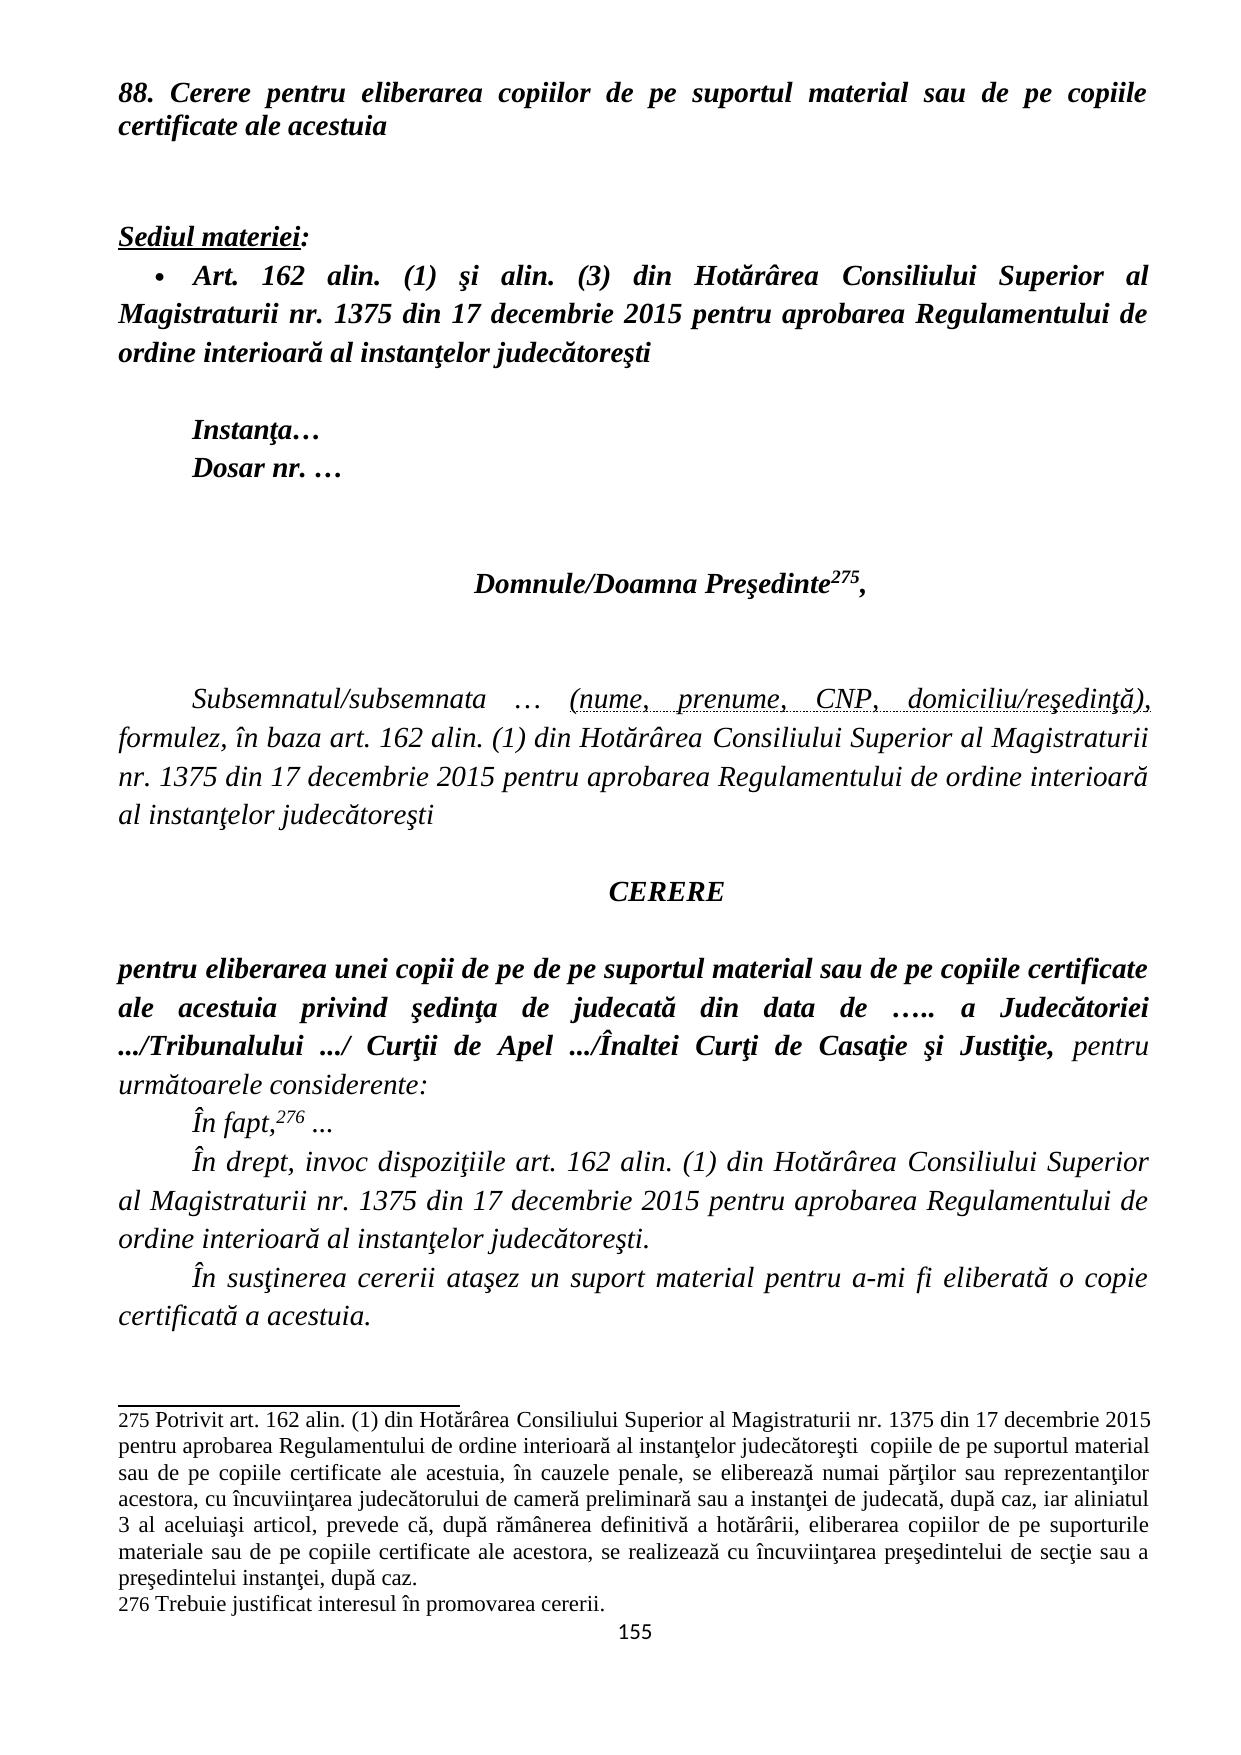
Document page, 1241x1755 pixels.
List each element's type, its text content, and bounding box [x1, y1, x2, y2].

text Instanţa… [118, 412, 1152, 445]
list Subsemnatul/subsemnata … (nume, prenume, CNP, domiciliu/reşedinţă), formulez, în baza art. 162 alin. (1) din Hotărârea Consiliului Superior al Magistraturii nr. 1375 din 17 decembrie 2015 pentru aprobarea Regulamentului de ordine interioară al instanţelor judecătoreşti [118, 682, 1152, 831]
text În susţinerea cererii ataşez un suport material pentru a-mi fi eliberată o copie certificată a acestuia. [118, 1260, 1152, 1332]
text Domnule/Doamna Preşedinte, [118, 566, 1152, 599]
text În drept, invoc dispoziţiile art. 162 alin. (1) din Hotărârea Consiliului Superior al Magistraturii nr. 1375 din 17 decembrie 2015 pentru aprobarea Regulamentului de ordine interioară al instanţelor judecătoreşti. [118, 1144, 1152, 1255]
text În fapt, ... [118, 1106, 1152, 1139]
list Art. 162 alin. (1) şi alin. (3) din Hotărârea Consiliului Superior al Magistraturii nr. 1375 din 17 decembrie 2015 pentru aprobarea Regulamentului de ordine interioară al instanţelor judecătoreşti [118, 258, 1152, 368]
text Dosar nr. … [118, 450, 1152, 484]
subtitle 88. Cerere pentru eliberarea copiilor de pe suportul material sau de pe copiile certificate ale acestuia [118, 75, 1152, 142]
text CERERE [118, 874, 1152, 908]
text Sediul materiei: [118, 219, 1152, 253]
text Potrivit art. 162 alin. (1) din Hotărârea Consiliului Superior al Magistraturii nr. 1375 din 17 decembrie 2015 pentru aprobarea Regulamentului de ordine interioară al instanţelor judecătoreşti copiile de pe suportul material sau de pe copiile certificate ale acestuia, în cauzele penale, se eliberează numai părţilor sau reprezentanţilor acestora, cu încuviinţarea judecătorului de cameră preliminară sau a instanţei de judecată, după caz, iar aliniatul 3 al aceluiaşi articol, prevede că, după rămânerea definitivă a hotărârii, eliberarea copiilor de pe suporturile materiale sau de pe copiile certificate ale acestora, se realizează cu încuviinţarea preşedintelui de secţie sau a preşedintelui instanţei, după caz. [118, 1406, 1152, 1591]
text Trebuie justificat interesul în promovarea cererii. [118, 1591, 1152, 1617]
text pentru eliberarea unei copii de pe de pe suportul material sau de pe copiile certificate ale acestuia privind şedinţa de judecată din data de ….. a Judecătoriei .../Tribunalului .../ Curţii de Apel .../Înaltei Curţi de Casaţie şi Justiţie, pentru următoarele considerente: [118, 951, 1152, 1101]
